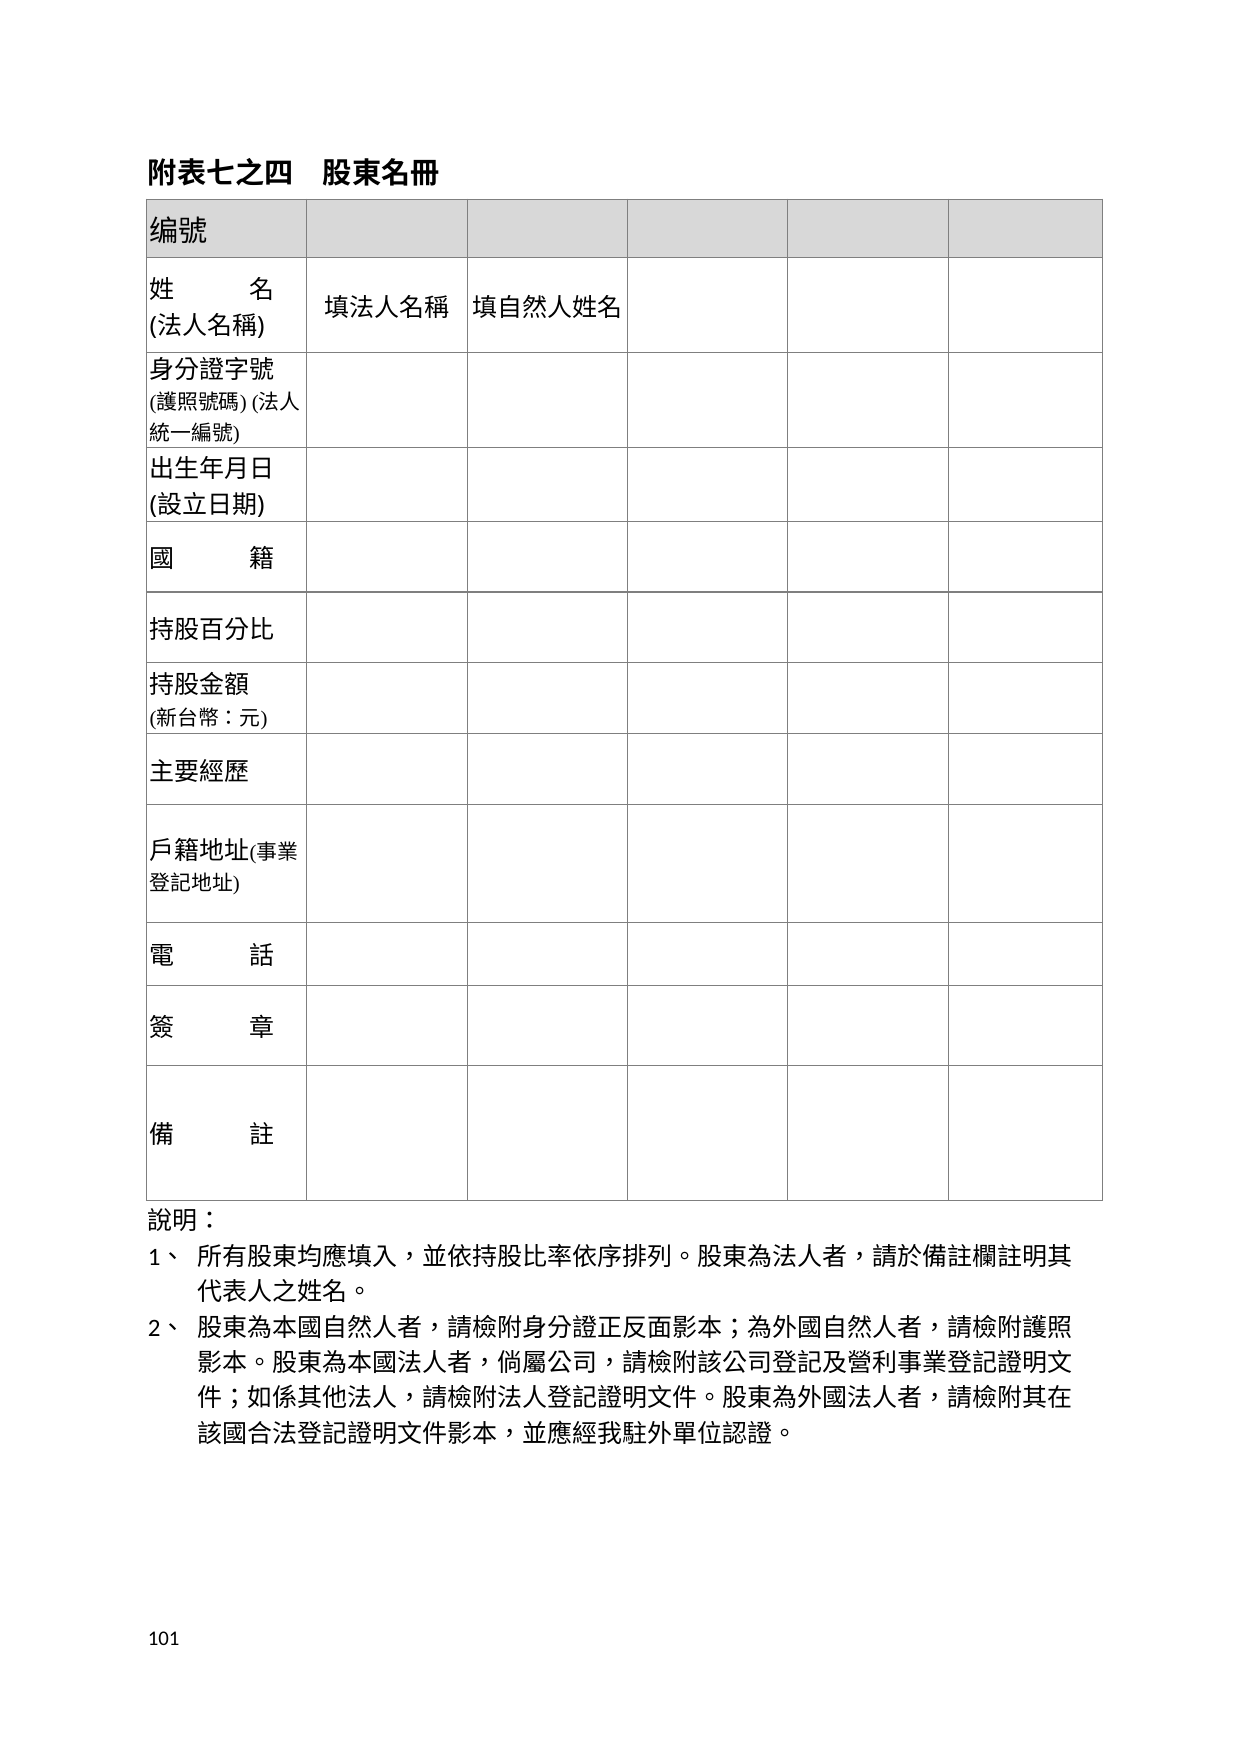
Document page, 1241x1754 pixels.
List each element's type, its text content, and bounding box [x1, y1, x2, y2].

table_cell [949, 805, 1102, 922]
table_cell [949, 663, 1102, 733]
table_cell [307, 593, 467, 662]
table_cell [788, 522, 948, 591]
table_cell [949, 522, 1102, 591]
table_cell [788, 734, 948, 804]
table_cell 身分證字號 (護照號碼) (法人統一編號) [147, 353, 306, 447]
table_cell [307, 923, 467, 984]
table_cell 姓 名(法人名稱) [147, 258, 306, 352]
table_cell 出生年月日(設立日期) [147, 448, 306, 521]
list 股東為本國自然人者，請檢附身分證正反面影本；為外國自然人者，請檢附護照影本。股東為本國法人者，倘屬公司，請檢附該公司登記及營利事業登記證明文件；如係其他法人，請檢附法人登記證明文件。股東為外國法人者，請檢附其在該國合法登記證明文件影本，並應經我駐外單位認證。 [148, 1308, 1092, 1449]
table_cell [788, 986, 948, 1064]
table_cell [628, 522, 787, 591]
table_cell [628, 734, 787, 804]
table_cell [949, 258, 1102, 352]
table_cell [949, 923, 1102, 984]
table_cell [788, 663, 948, 733]
table_cell 國 籍 [147, 522, 306, 591]
table_cell [788, 923, 948, 984]
table_cell [949, 734, 1102, 804]
table_cell 電 話 [147, 923, 306, 984]
table_cell [788, 1066, 948, 1200]
table_cell [468, 522, 627, 591]
table_cell [949, 353, 1102, 447]
text 說明： [148, 1201, 1092, 1237]
table_cell [628, 353, 787, 447]
table_header [949, 200, 1102, 257]
table_cell 簽 章 [147, 986, 306, 1064]
table_cell [307, 663, 467, 733]
table_cell [628, 258, 787, 352]
table_header 编號 [147, 200, 306, 257]
table_cell [307, 353, 467, 447]
table_cell [307, 734, 467, 804]
table_cell 持股百分比 [147, 593, 306, 662]
table_header [628, 200, 787, 257]
table_cell [788, 258, 948, 352]
table_cell [307, 986, 467, 1064]
table_cell [468, 448, 627, 521]
table_cell [468, 734, 627, 804]
table_cell [788, 448, 948, 521]
table_cell [628, 663, 787, 733]
table_cell [307, 448, 467, 521]
table_header [307, 200, 467, 257]
table_cell [307, 1066, 467, 1200]
table_header [468, 200, 627, 257]
table_cell [949, 986, 1102, 1064]
table_header [788, 200, 948, 257]
table_cell [949, 1066, 1102, 1200]
table_cell [628, 448, 787, 521]
table_cell [628, 1066, 787, 1200]
table_cell [307, 522, 467, 591]
table_cell [468, 986, 627, 1064]
table_cell [949, 448, 1102, 521]
table_cell 填自然人姓名 [468, 258, 627, 352]
table_cell [468, 923, 627, 984]
table_cell [468, 1066, 627, 1200]
table_cell [788, 805, 948, 922]
table_cell [468, 663, 627, 733]
list 所有股東均應填入，並依持股比率依序排列。股東為法人者，請於備註欄註明其代表人之姓名。 [148, 1237, 1092, 1308]
table_cell [788, 593, 948, 662]
table_cell [949, 593, 1102, 662]
subtitle 附表七之四 股東名冊 [148, 150, 1092, 192]
table_cell 主要經歷 [147, 734, 306, 804]
table_cell [468, 805, 627, 922]
table_cell [628, 593, 787, 662]
table_cell [788, 353, 948, 447]
table_cell [628, 923, 787, 984]
table_cell 持股金額 (新台幣：元) [147, 663, 306, 733]
table_cell 備 註 [147, 1066, 306, 1200]
table_cell 戶籍地址(事業登記地址) [147, 805, 306, 922]
table_cell [307, 805, 467, 922]
table_cell [628, 805, 787, 922]
table_cell [468, 353, 627, 447]
table_cell 填法人名稱 [307, 258, 467, 352]
table_cell [628, 986, 787, 1064]
table_cell [468, 593, 627, 662]
